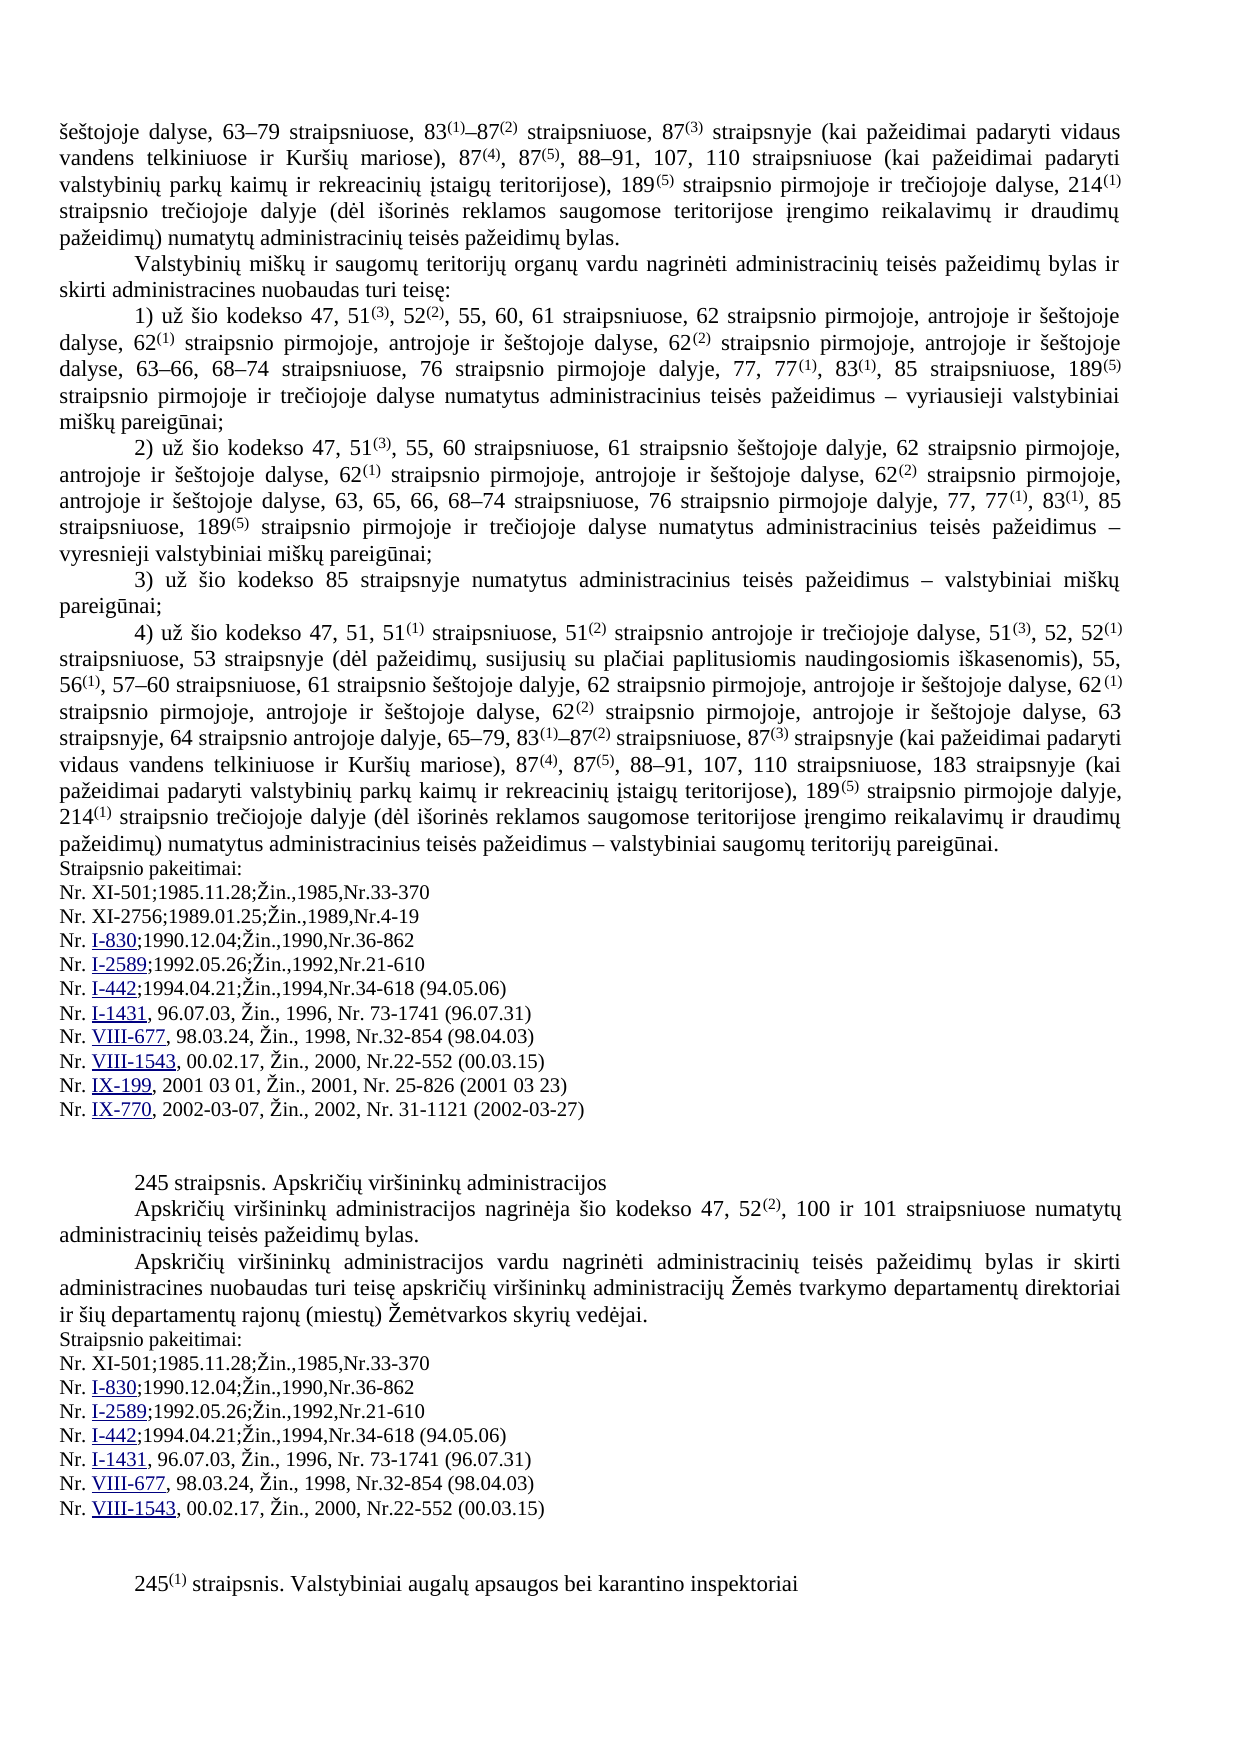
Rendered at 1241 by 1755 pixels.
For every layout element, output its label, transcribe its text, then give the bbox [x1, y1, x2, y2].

text Nr. I-442;1994.04.21;Žin.,1994,Nr.34-618 (94.05.06) [59, 1423, 1122, 1447]
text Straipsnio pakeitimai: [59, 856, 1122, 880]
text Valstybinių miškų ir saugomų teritorijų organų vardu nagrinėti administracinių teisės pažeidimų bylas ir skirti administracines nuobaudas turi teisę: [59, 250, 1121, 303]
text Nr. VIII-1543, 00.02.17, Žin., 2000, Nr.22-552 (00.03.15) [59, 1048, 1122, 1073]
text Nr. I-830;1990.12.04;Žin.,1990,Nr.36-862 [59, 1375, 1122, 1399]
text Nr. I-1431, 96.07.03, Žin., 1996, Nr. 73-1741 (96.07.31) [59, 1000, 1122, 1024]
text Apskričių viršininkų administracijos vardu nagrinėti administracinių teisės pažeidimų bylas ir skirti administracines nuobaudas turi teisę apskričių viršininkų administracijų Žemės tvarkymo departamentų direktoriai ir šių departamentų rajonų (miestų) Žemėtvarkos skyrių vedėjai. [59, 1248, 1122, 1327]
text Nr. I-442;1994.04.21;Žin.,1994,Nr.34-618 (94.05.06) [59, 976, 1122, 1000]
text Nr. I-2589;1992.05.26;Žin.,1992,Nr.21-610 [59, 1399, 1122, 1423]
text 3) už šio kodekso 85 straipsnyje numatytus administracinius teisės pažeidimus – valstybiniai miškų pareigūnai; [59, 566, 1121, 619]
text šeštojoje dalyse, 63–79 straipsniuose, 83(1)–87(2) straipsniuose, 87(3) straipsnyje (kai pažeidimai padaryti vidaus vandens telkiniuose ir Kuršių mariose), 87(4), 87(5), 88–91, 107, 110 straipsniuose (kai pažeidimai padaryti valstybinių parkų kaimų ir rekreacinių įstaigų teritorijose), 189(5) straipsnio pirmojoje ir trečiojoje dalyse, 214(1) straipsnio trečiojoje dalyje (dėl išorinės reklamos saugomose teritorijose įrengimo reikalavimų ir draudimų pažeidimų) numatytų administracinių teisės pažeidimų bylas. [59, 118, 1121, 250]
text Nr. VIII-1543, 00.02.17, Žin., 2000, Nr.22-552 (00.03.15) [59, 1495, 1122, 1519]
text Nr. VIII-677, 98.03.24, Žin., 1998, Nr.32-854 (98.04.03) [59, 1024, 1122, 1048]
text Nr. IX-770, 2002-03-07, Žin., 2002, Nr. 31-1121 (2002-03-27) [59, 1097, 1122, 1121]
text Nr. I-2589;1992.05.26;Žin.,1992,Nr.21-610 [59, 952, 1122, 976]
text Apskričių viršininkų administracijos nagrinėja šio kodekso 47, 52(2), 100 ir 101 straipsniuose numatytų administracinių teisės pažeidimų bylas. [59, 1195, 1122, 1248]
text Nr. IX-199, 2001 03 01, Žin., 2001, Nr. 25-826 (2001 03 23) [59, 1073, 1122, 1097]
text Nr. XI-501;1985.11.28;Žin.,1985,Nr.33-370 [59, 1351, 1122, 1375]
text 245(1) straipsnis. Valstybiniai augalų apsaugos bei karantino inspektoriai [59, 1570, 1122, 1596]
text Nr. I-830;1990.12.04;Žin.,1990,Nr.36-862 [59, 928, 1122, 952]
text Nr. VIII-677, 98.03.24, Žin., 1998, Nr.32-854 (98.04.03) [59, 1471, 1122, 1495]
text 1) už šio kodekso 47, 51(3), 52(2), 55, 60, 61 straipsniuose, 62 straipsnio pirmojoje, antrojoje ir šeštojoje dalyse, 62(1) straipsnio pirmojoje, antrojoje ir šeštojoje dalyse, 62(2) straipsnio pirmojoje, antrojoje ir šeštojoje dalyse, 63–66, 68–74 straipsniuose, 76 straipsnio pirmojoje dalyje, 77, 77(1), 83(1), 85 straipsniuose, 189(5) straipsnio pirmojoje ir trečiojoje dalyse numatytus administracinius teisės pažeidimus – vyriausieji valstybiniai miškų pareigūnai; [59, 303, 1121, 434]
text Nr. XI-2756;1989.01.25;Žin.,1989,Nr.4-19 [59, 904, 1122, 928]
text 245 straipsnis. Apskričių viršininkų administracijos [59, 1169, 1122, 1195]
text Nr. XI-501;1985.11.28;Žin.,1985,Nr.33-370 [59, 880, 1122, 904]
text Nr. I-1431, 96.07.03, Žin., 1996, Nr. 73-1741 (96.07.31) [59, 1447, 1122, 1471]
text 2) už šio kodekso 47, 51(3), 55, 60 straipsniuose, 61 straipsnio šeštojoje dalyje, 62 straipsnio pirmojoje, antrojoje ir šeštojoje dalyse, 62(1) straipsnio pirmojoje, antrojoje ir šeštojoje dalyse, 62(2) straipsnio pirmojoje, antrojoje ir šeštojoje dalyse, 63, 65, 66, 68–74 straipsniuose, 76 straipsnio pirmojoje dalyje, 77, 77(1), 83(1), 85 straipsniuose, 189(5) straipsnio pirmojoje ir trečiojoje dalyse numatytus administracinius teisės pažeidimus – vyresnieji valstybiniai miškų pareigūnai; [59, 434, 1121, 566]
text 4) už šio kodekso 47, 51, 51(1) straipsniuose, 51(2) straipsnio antrojoje ir trečiojoje dalyse, 51(3), 52, 52(1) straipsniuose, 53 straipsnyje (dėl pažeidimų, susijusių su plačiai paplitusiomis naudingosiomis iškasenomis), 55, 56(1), 57–60 straipsniuose, 61 straipsnio šeštojoje dalyje, 62 straipsnio pirmojoje, antrojoje ir šeštojoje dalyse, 62(1) straipsnio pirmojoje, antrojoje ir šeštojoje dalyse, 62(2) straipsnio pirmojoje, antrojoje ir šeštojoje dalyse, 63 straipsnyje, 64 straipsnio antrojoje dalyje, 65–79, 83(1)–87(2) straipsniuose, 87(3) straipsnyje (kai pažeidimai padaryti vidaus vandens telkiniuose ir Kuršių mariose), 87(4), 87(5), 88–91, 107, 110 straipsniuose, 183 straipsnyje (kai pažeidimai padaryti valstybinių parkų kaimų ir rekreacinių įstaigų teritorijose), 189(5) straipsnio pirmojoje dalyje, 214(1) straipsnio trečiojoje dalyje (dėl išorinės reklamos saugomose teritorijose įrengimo reikalavimų ir draudimų pažeidimų) numatytus administracinius teisės pažeidimus – valstybiniai saugomų teritorijų pareigūnai. [59, 619, 1122, 856]
text Straipsnio pakeitimai: [59, 1327, 1122, 1351]
